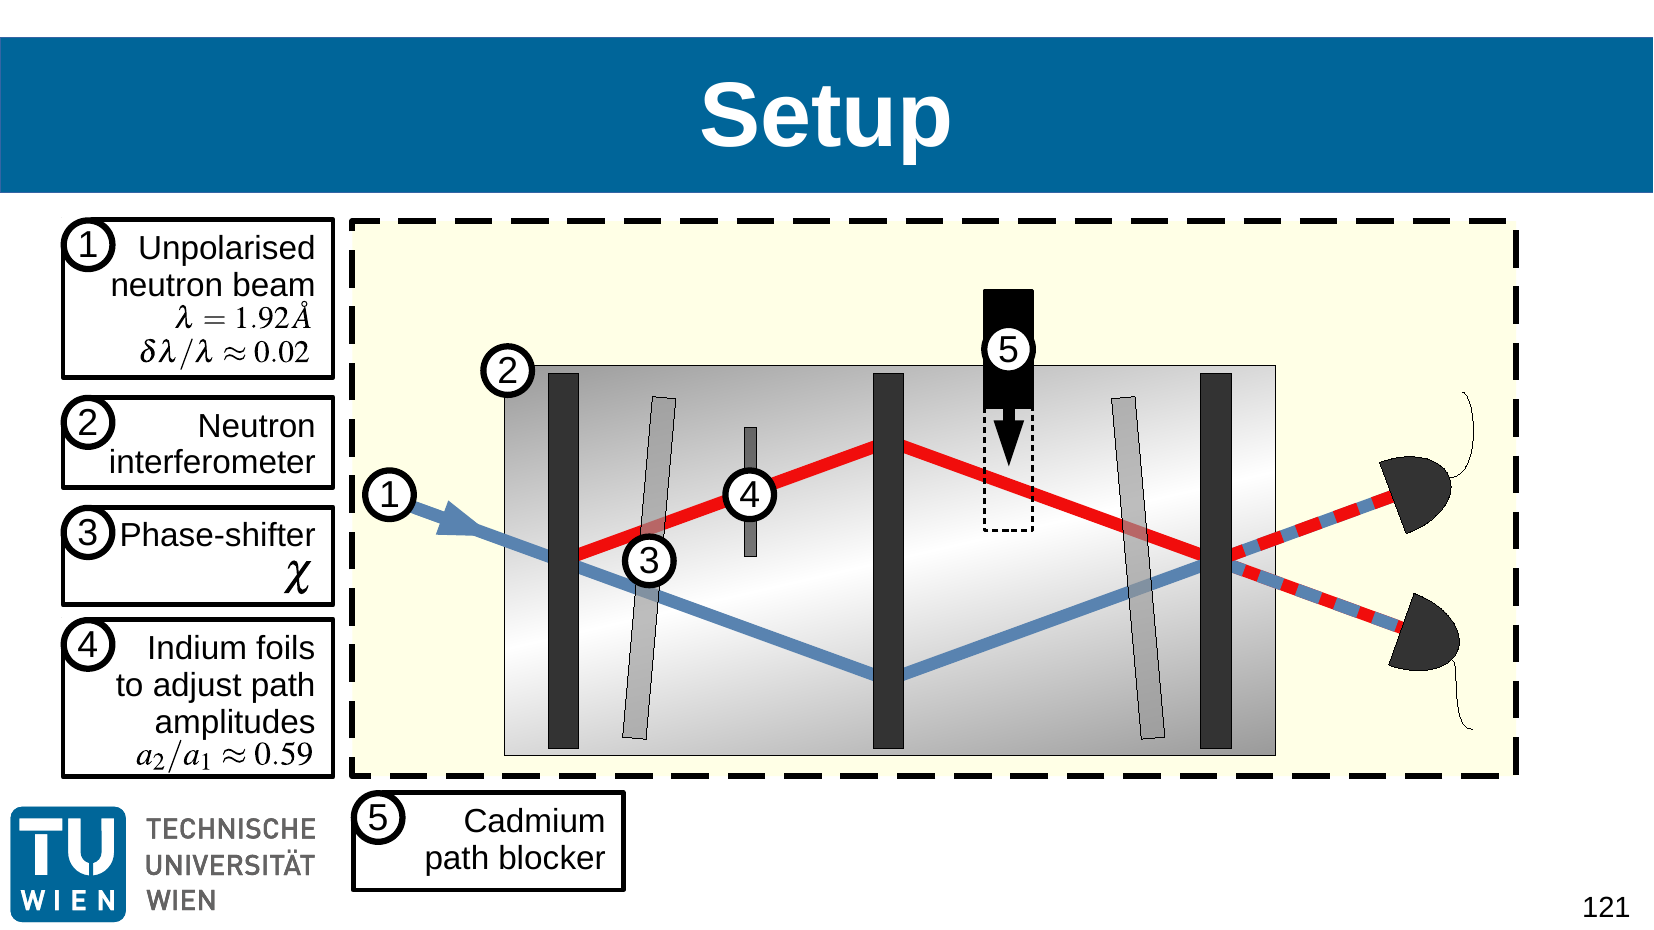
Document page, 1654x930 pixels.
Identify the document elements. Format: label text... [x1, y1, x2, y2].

text_box 4 [725, 470, 775, 520]
text_box 1 [365, 470, 414, 520]
text_box 4 [63, 620, 113, 669]
text_box 5 [984, 324, 1033, 374]
text_box 2 [63, 397, 113, 447]
text_box Unpolarised neutron beam [63, 219, 334, 378]
text_box [352, 221, 1517, 777]
text_box Cadmium path blocker [353, 792, 624, 890]
text_box Neutron interferometer [63, 397, 334, 488]
title Setup [0, 37, 1653, 193]
text_box 3 [625, 536, 674, 586]
text_box Indium foils to adjust path amplitudes [63, 619, 334, 777]
text_box Phase-shifter [63, 507, 334, 605]
text_box [62, 619, 90, 644]
picture [134, 737, 313, 778]
text_box [62, 219, 90, 244]
text_box 5 [353, 793, 403, 842]
picture [135, 297, 316, 374]
text_box [62, 506, 90, 531]
text_box [352, 791, 380, 816]
text_box 3 [63, 507, 113, 558]
picture [271, 551, 319, 602]
text_box 2 [483, 346, 532, 395]
text_box [62, 396, 90, 421]
text_box 1 [63, 220, 113, 270]
